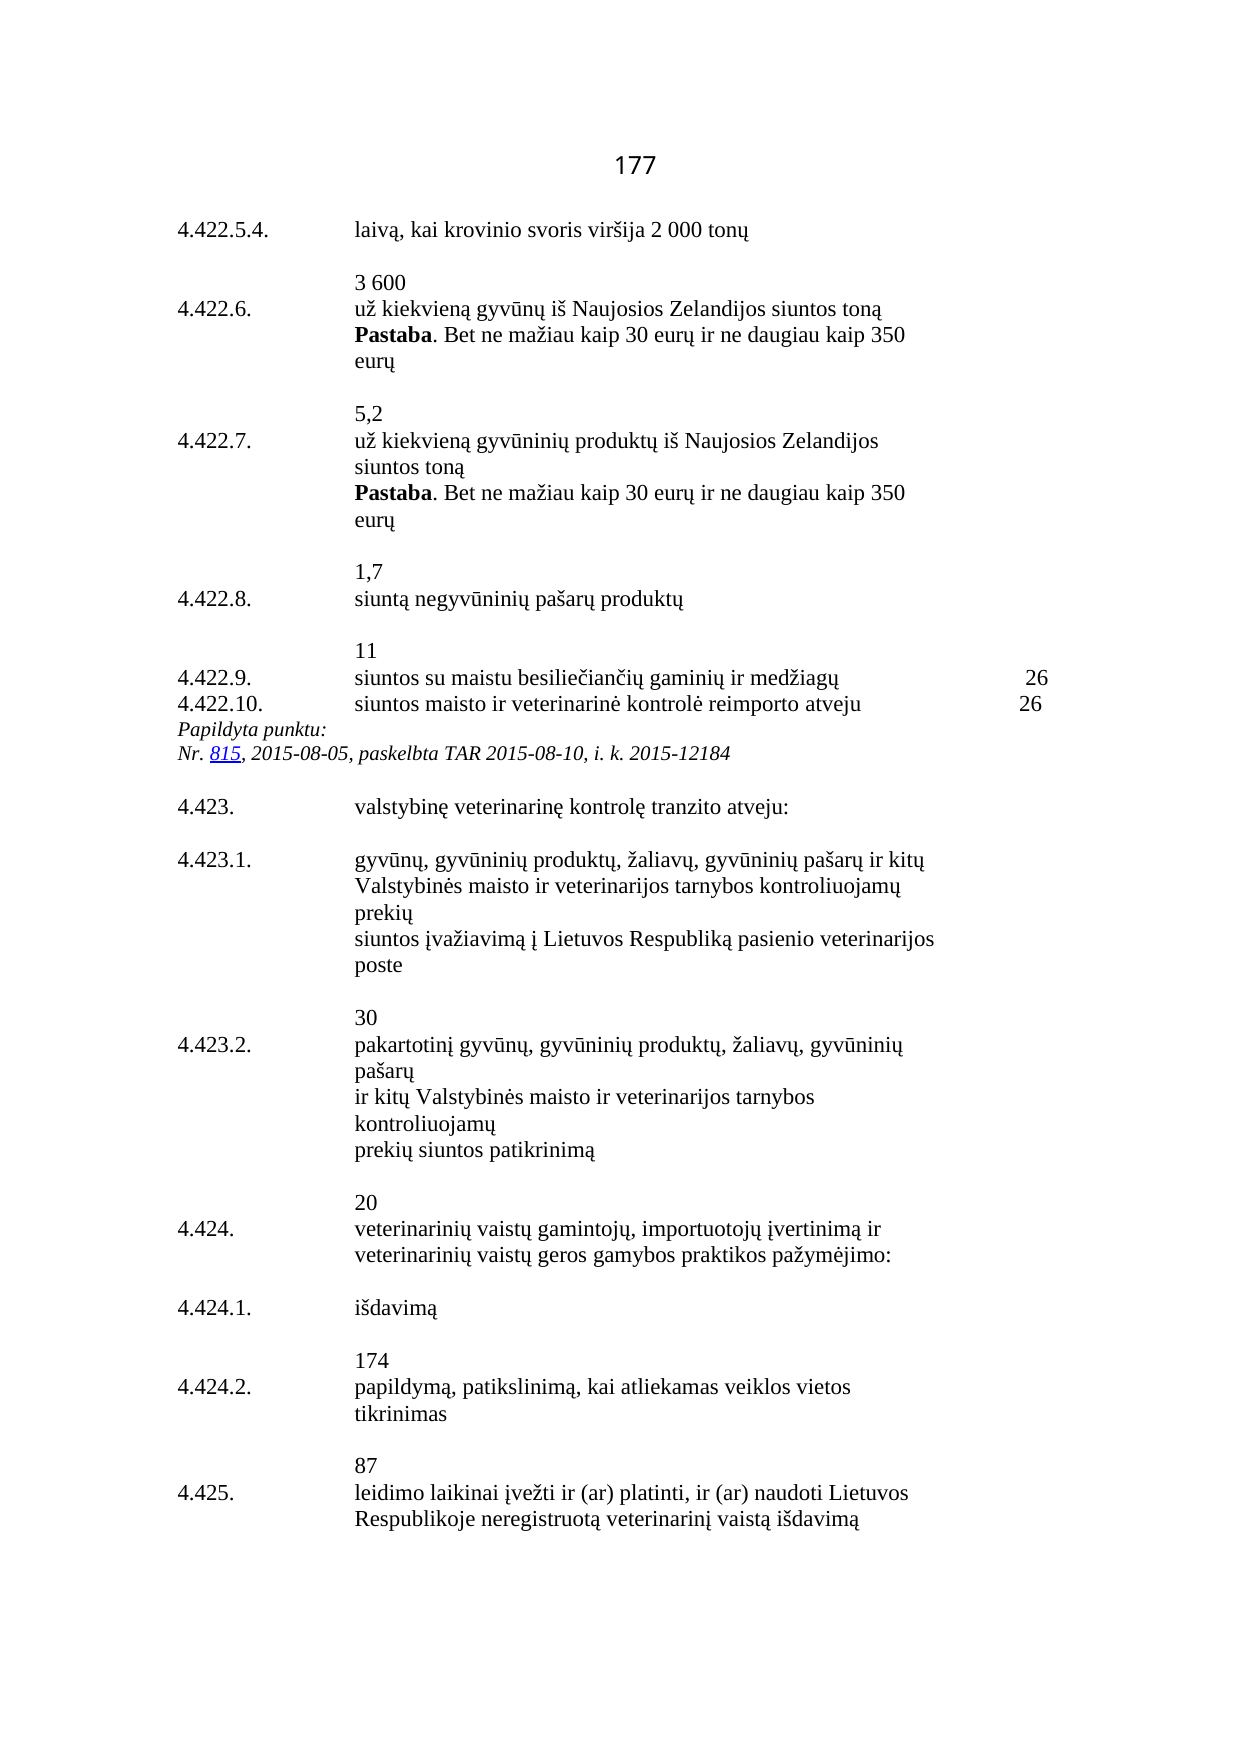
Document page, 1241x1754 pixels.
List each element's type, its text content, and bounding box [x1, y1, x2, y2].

text 4.424.1. išdavimą 174 [177, 1294, 945, 1373]
text 4.425. leidimo laikinai įvežti ir (ar) platinti, ir (ar) naudoti Lietuvos Respublikoje neregistruotą veterinarinį vaistą išdavimą [177, 1479, 945, 1531]
text 4.422.7. už kiekvieną gyvūninių produktų iš Naujosios Zelandijos siuntos toną [177, 427, 945, 479]
text Papildyta punktu: [177, 717, 1093, 741]
text 4.424.2. papildymą, patikslinimą, kai atliekamas veiklos vietos tikrinimas 87 [177, 1373, 945, 1479]
text 4.423.1. gyvūnų, gyvūninių produktų, žaliavų, gyvūninių pašarų ir kitų [177, 846, 945, 872]
text veterinarinių vaistų geros gamybos praktikos pažymėjimo: [354, 1241, 945, 1294]
text 4.422.6. už kiekvieną gyvūnų iš Naujosios Zelandijos siuntos toną [177, 295, 945, 321]
text 4.423. valstybinę veterinarinę kontrolę tranzito atveju: [177, 793, 945, 846]
text poste 30 [354, 952, 945, 1031]
text Nr. 815, 2015-08-05, paskelbta TAR 2015-08-10, i. k. 2015-12184 [177, 741, 1093, 765]
text ir kitų Valstybinės maisto ir veterinarijos tarnybos kontroliuojamų [354, 1083, 945, 1136]
text 4.422.9. siuntos su maistu besiliečiančių gaminių ir medžiagų 26 [177, 664, 1063, 690]
text 4.422.5.4. laivą, kai krovinio svoris viršija 2 000 tonų 3 600 [177, 216, 945, 295]
text 4.422.8. siuntą negyvūninių pašarų produktų 11 [177, 585, 945, 664]
text Valstybinės maisto ir veterinarijos tarnybos kontroliuojamų prekių [354, 872, 945, 925]
text 4.424. veterinarinių vaistų gamintojų, importuotojų įvertinimą ir [177, 1215, 945, 1241]
text Pastaba. Bet ne mažiau kaip 30 eurų ir ne daugiau kaip 350 eurų 1,7 [354, 479, 945, 585]
text 4.423.2. pakartotinį gyvūnų, gyvūninių produktų, žaliavų, gyvūninių pašarų [177, 1031, 945, 1083]
text siuntos įvažiavimą į Lietuvos Respubliką pasienio veterinarijos [354, 925, 945, 952]
text Pastaba. Bet ne mažiau kaip 30 eurų ir ne daugiau kaip 350 eurų 5,2 [354, 321, 945, 427]
text prekių siuntos patikrinimą 20 [354, 1136, 945, 1215]
text 4.422.10. siuntos maisto ir veterinarinė kontrolė reimporto atveju 26 [177, 690, 1063, 717]
